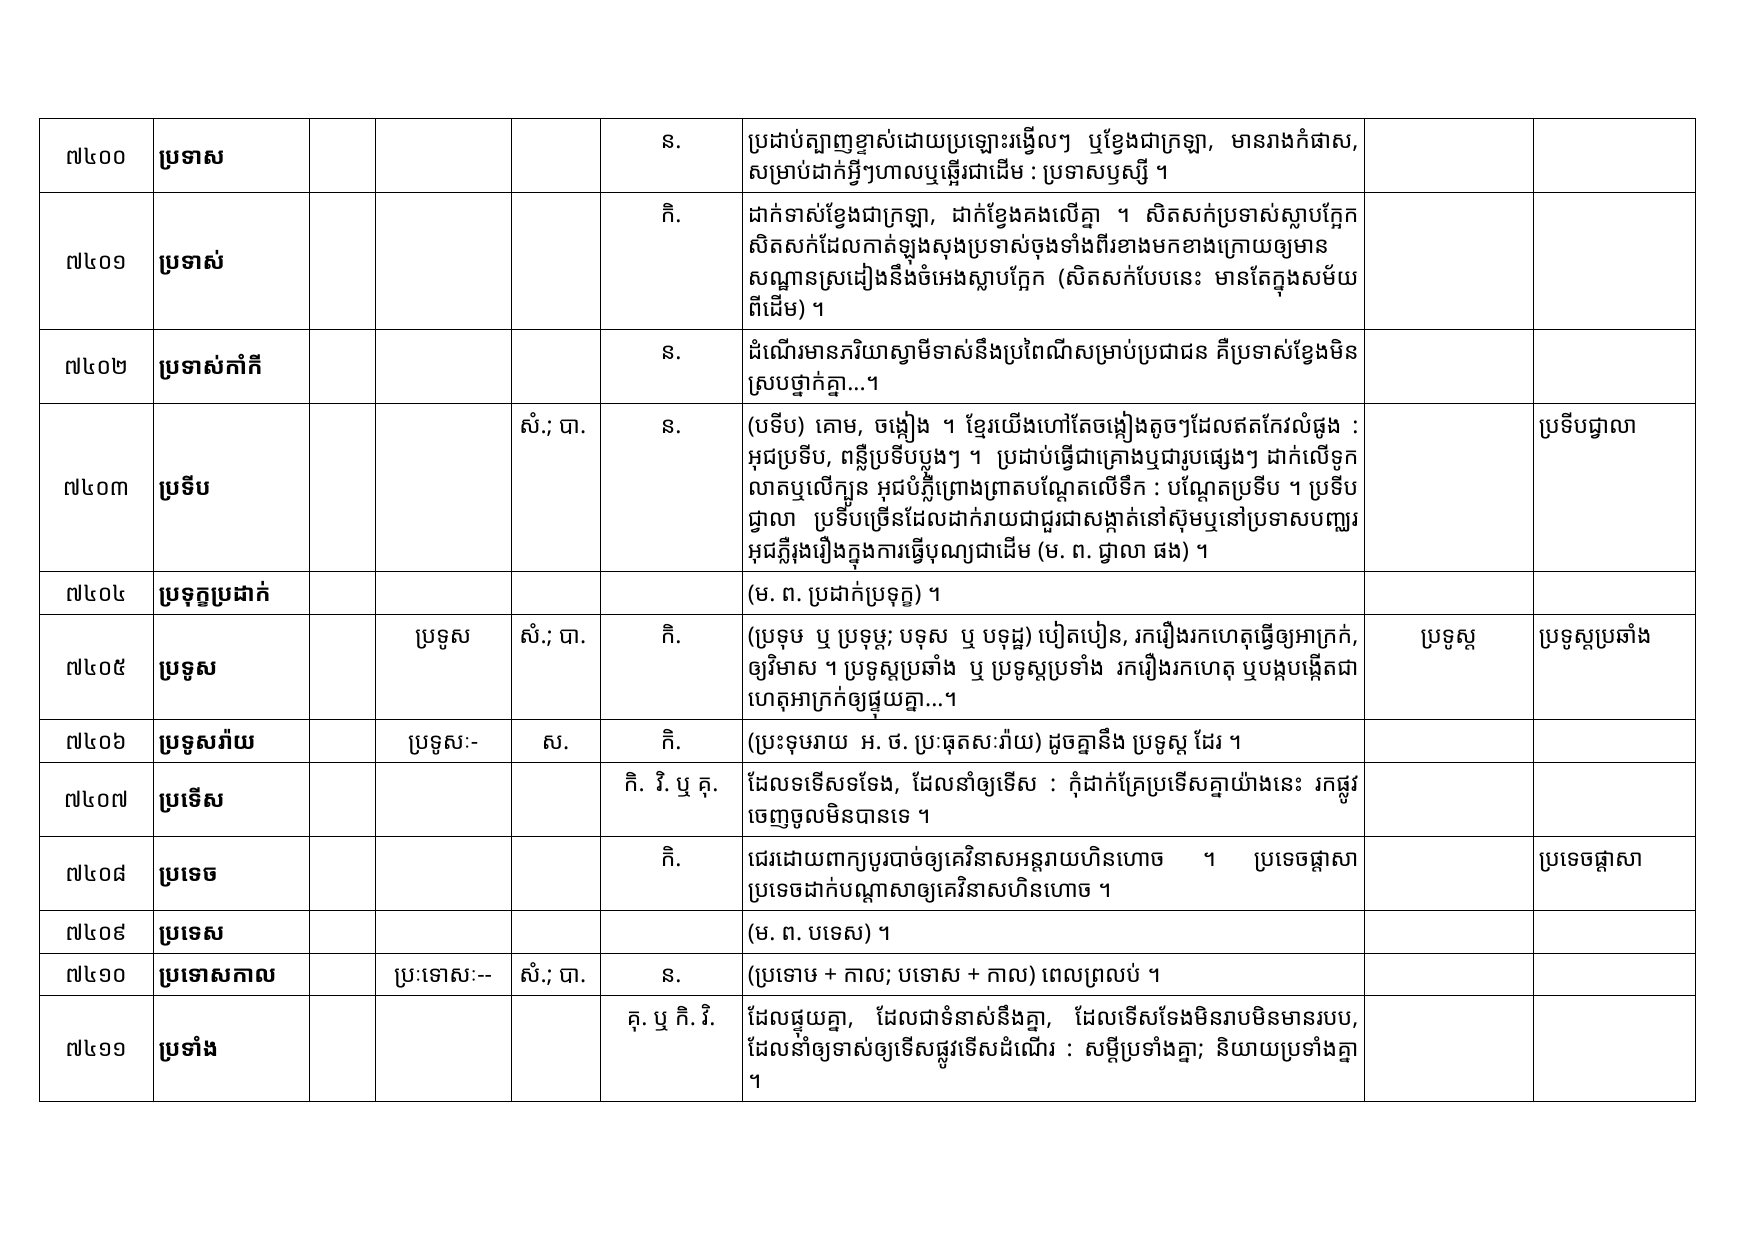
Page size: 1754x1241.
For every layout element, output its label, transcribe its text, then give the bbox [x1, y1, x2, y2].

table_cell [310, 330, 375, 403]
table_cell [1534, 330, 1695, 403]
table_cell ៧៤០៩ [40, 911, 153, 952]
table_cell [1365, 996, 1533, 1101]
table_cell [1534, 119, 1695, 192]
table_cell កិ. [601, 720, 742, 762]
table_cell ដែល​ផ្ទុយ​គ្នា, ដែល​ជា​ទំនាស់​នឹង​គ្នា, ដែល​ទើសទែង​មិន​រាប​មិន​មាន​របប, ដែល​នាំ​ឲ្យ​ទាស់​ឲ្យ​ទើស​ផ្លូវ​ទើស​ដំណើរ : សម្ដី​ប្រទាំង​គ្នា; និយាយ​ប្រទាំង​គ្នា ។ [743, 996, 1364, 1101]
table_cell [376, 404, 511, 571]
table_cell ប្រទេច [154, 837, 309, 910]
table_cell [1365, 720, 1533, 762]
table_cell [512, 572, 600, 613]
table_cell កិ. [601, 615, 742, 719]
table_cell [1534, 763, 1695, 836]
table_cell [1534, 954, 1695, 995]
table_cell [376, 763, 511, 836]
table_cell [601, 572, 742, 613]
table_cell ប្រទូសៈ- [376, 720, 511, 762]
table_cell [376, 837, 511, 910]
table_cell (ប្រទុឞ ឬ ប្រទុឞ្ត; បទុស ឬ បទុដ្ឋ) បៀតបៀន, រក​រឿង​រក​ហេតុ​ធ្វើ​ឲ្យ​អាក្រក់, ឲ្យ​វិមាស ។ ប្រទូស្ត​ប្រឆាំង ឬ ប្រទូស្ត​ប្រទាំង រក​រឿង​រក​ហេតុ ឬ​បង្ក​បង្កើត​ជា​ហេតុ​អាក្រក់​ឲ្យ​ផ្ទុយ​គ្នា...។ [743, 615, 1364, 719]
table_cell [310, 193, 375, 329]
table_cell ប្រទាស់កាំកី [154, 330, 309, 403]
table_cell [310, 119, 375, 192]
table_cell គុ. ឬ កិ. វិ. [601, 996, 742, 1101]
table_cell [310, 615, 375, 719]
table_cell [1365, 119, 1533, 192]
table_cell សំ.; បា. [512, 954, 600, 995]
table_cell ប្រទាស [154, 119, 309, 192]
table_cell (ប្រះទុឞរាយ អ. ថ. ប្រៈធុតសៈរ៉ាយ) ដូច​គ្នា​នឹង ប្រទូស្ត ដែរ ។ [743, 720, 1364, 762]
table_cell ជេរ​ដោយ​ពាក្យ​បូរបាច់​ឲ្យ​គេ​វិនាស​អន្តរាយ​ហិនហោច ។ ប្រទេច​ផ្ដាសា ប្រទេច​ដាក់​បណ្ដាសា​ឲ្យ​គេ​វិនាស​ហិនហោច ។ [743, 837, 1364, 910]
table_cell ៧៤០៥ [40, 615, 153, 719]
table_cell ៧៤០០ [40, 119, 153, 192]
table_cell [310, 720, 375, 762]
table_cell ប្រទូសរ៉ាយ [154, 720, 309, 762]
table_cell ៧៤០៦ [40, 720, 153, 762]
table_cell ប្រដាប់​ត្បាញ​ខ្ទាស់​ដោយ​ប្រឡោះ​រង្វើល​ៗ ឬ​ខ្វែង​ជា​ក្រឡា, មាន​រាង​កំផាស, សម្រាប់​ដាក់​អ្វី​ៗ​ហាល​ឬ​ឆ្អើរ​ជាដើម : ប្រទាស​ឫស្សី ។ [743, 119, 1364, 192]
table_cell (បទីប) គោម, ចង្កៀង ។ ខ្មែរ​យើង​ហៅ​តែ​ចង្កៀង​តូច​ៗ​ដែល​ឥត​កែវ​លំផូង : អុជ​ប្រទីប, ពន្លឺ​ប្រទីប​ប្លុង​ៗ ។ ប្រដាប់​ធ្វើ​ជា​គ្រោង​ឬ​ជា​រូប​ផ្សេង​ៗ ដាក់​លើ​ទូក​លាត​ឬ​លើ​ក្បូន អុជ​បំភ្លឺ​ព្រោងព្រាត​បណ្ដែត​លើ​ទឹក : បណ្ដែត​ប្រទីប ។ ប្រទីប​ជ្វាលា ប្រទីប​ច្រើន​ដែល​ដាក់​រាយ​ជា​ជួរ​ជា​សង្កាត់​នៅ​ស៊ុម​ឬ​នៅ​ប្រទាស​បញ្ឈរ អុជ​ភ្លឺ​រុងរឿង​ក្នុង​ការ​ធ្វើ​បុណ្យ​ជាដើម (ម. ព. ជ្វាលា ផង) ។ [743, 404, 1364, 571]
table_cell ប្រទាំង [154, 996, 309, 1101]
table_cell ប្រទេច​ផ្ដាសា [1534, 837, 1695, 910]
table_cell សំ.; បា. [512, 404, 600, 571]
table_cell [310, 911, 375, 952]
table_cell ៧៤១០ [40, 954, 153, 995]
table_cell ន. [601, 119, 742, 192]
table_cell (ម. ព. ប្រដាក់​ប្រទុក្ខ) ។ [743, 572, 1364, 613]
table_cell (ប្រទោឞ + កាល; បទោស + កាល) ពេល​ព្រលប់ ។ [743, 954, 1364, 995]
table_cell [512, 330, 600, 403]
table_cell ប្រទេស [154, 911, 309, 952]
table_cell ប្រទីប [154, 404, 309, 571]
table_cell [601, 911, 742, 952]
table_cell ៧៤០៤ [40, 572, 153, 613]
table_cell សំ.; បា. [512, 615, 600, 719]
table_cell ៧៤០៨ [40, 837, 153, 910]
table_cell [310, 404, 375, 571]
table_cell [1365, 330, 1533, 403]
table_cell កិ. [601, 837, 742, 910]
table_cell [1365, 404, 1533, 571]
table_cell ដាក់​ទាស់​ខ្វែង​ជា​ក្រឡា, ដាក់​ខ្វែង​គង​លើ​គ្នា ។ សិត​សក់​ប្រទាស់​ស្លាប​ក្អែក សិត​សក់​ដែល​កាត់​ឡុងសុង​ប្រទាស់​ចុង​ទាំង​ពីរ​ខាង​មក​ខាង​ក្រោយ​ឲ្យ​មាន​សណ្ឋាន​ស្រដៀង​នឹង​ចំអេង​ស្លាប​ក្អែក (សិត​សក់​បែប​នេះ មាន​តែ​ក្នុង​សម័យ​ពី​ដើម) ។ [743, 193, 1364, 329]
table_cell [1365, 954, 1533, 995]
table_cell [1365, 572, 1533, 613]
table_cell [376, 572, 511, 613]
table_cell [310, 837, 375, 910]
table_cell [1365, 763, 1533, 836]
table_cell [512, 911, 600, 952]
table_cell [376, 911, 511, 952]
table_cell ស. [512, 720, 600, 762]
table_cell [376, 119, 511, 192]
table_cell ប្រទូស្ត​ប្រឆាំង [1534, 615, 1695, 719]
table_cell ៧៤០២ [40, 330, 153, 403]
table_cell ប្រៈទោសៈ-- [376, 954, 511, 995]
table_cell កិ. [601, 193, 742, 329]
table_cell ប្រទូស [154, 615, 309, 719]
table_cell ប្រទូស្ត [1365, 615, 1533, 719]
table_cell [1365, 193, 1533, 329]
table_cell ប្រទើស [154, 763, 309, 836]
table_cell [376, 330, 511, 403]
table_cell ៧៤០១ [40, 193, 153, 329]
table_cell ៧៤០៧ [40, 763, 153, 836]
table_cell ប្រទីប​ជ្វាលា [1534, 404, 1695, 571]
table_cell [512, 119, 600, 192]
table_cell [310, 763, 375, 836]
table_cell ប្រទុក្ខប្រដាក់ [154, 572, 309, 613]
table_cell ន. [601, 954, 742, 995]
table_cell [512, 837, 600, 910]
table_cell [512, 996, 600, 1101]
table_cell ប្រទោស​កាល [154, 954, 309, 995]
table_cell ន. [601, 404, 742, 571]
table_cell [1534, 911, 1695, 952]
table_cell [376, 996, 511, 1101]
table_cell (ម. ព. បទេស) ។ [743, 911, 1364, 952]
table_cell ៧៤១១ [40, 996, 153, 1101]
table_cell ដែល​ទទើស​ទទែង, ដែល​នាំ​ឲ្យ​ទើស : កុំ​ដាក់​គ្រែ​ប្រទើស​គ្នា​យ៉ាង​នេះ រក​ផ្លូវ​ចេញ​ចូល​មិន​បាន​ទេ ។ [743, 763, 1364, 836]
table_cell [1365, 837, 1533, 910]
table_cell [1534, 193, 1695, 329]
table_cell [310, 572, 375, 613]
table_cell ប្រទាស់ [154, 193, 309, 329]
table_cell [1534, 996, 1695, 1101]
table_cell ន. [601, 330, 742, 403]
table_cell ប្រទូស [376, 615, 511, 719]
table_cell [310, 954, 375, 995]
table_cell [1534, 720, 1695, 762]
table_cell [1534, 572, 1695, 613]
table_cell [512, 193, 600, 329]
table_cell [310, 996, 375, 1101]
table_cell [376, 193, 511, 329]
table_cell [512, 763, 600, 836]
table_cell ៧៤០៣ [40, 404, 153, 571]
table_cell [1365, 911, 1533, 952]
table_cell កិ. វិ. ឬ គុ. [601, 763, 742, 836]
table_cell ដំណើរ​មាន​ភរិយា​ស្វាមី​ទាស់​នឹង​ប្រពៃណី​សម្រាប់​ប្រជាជន គឺ​ប្រទាស់​ខ្វែង​មិន​ស្រប​ថ្នាក់​គ្នា...។ [743, 330, 1364, 403]
